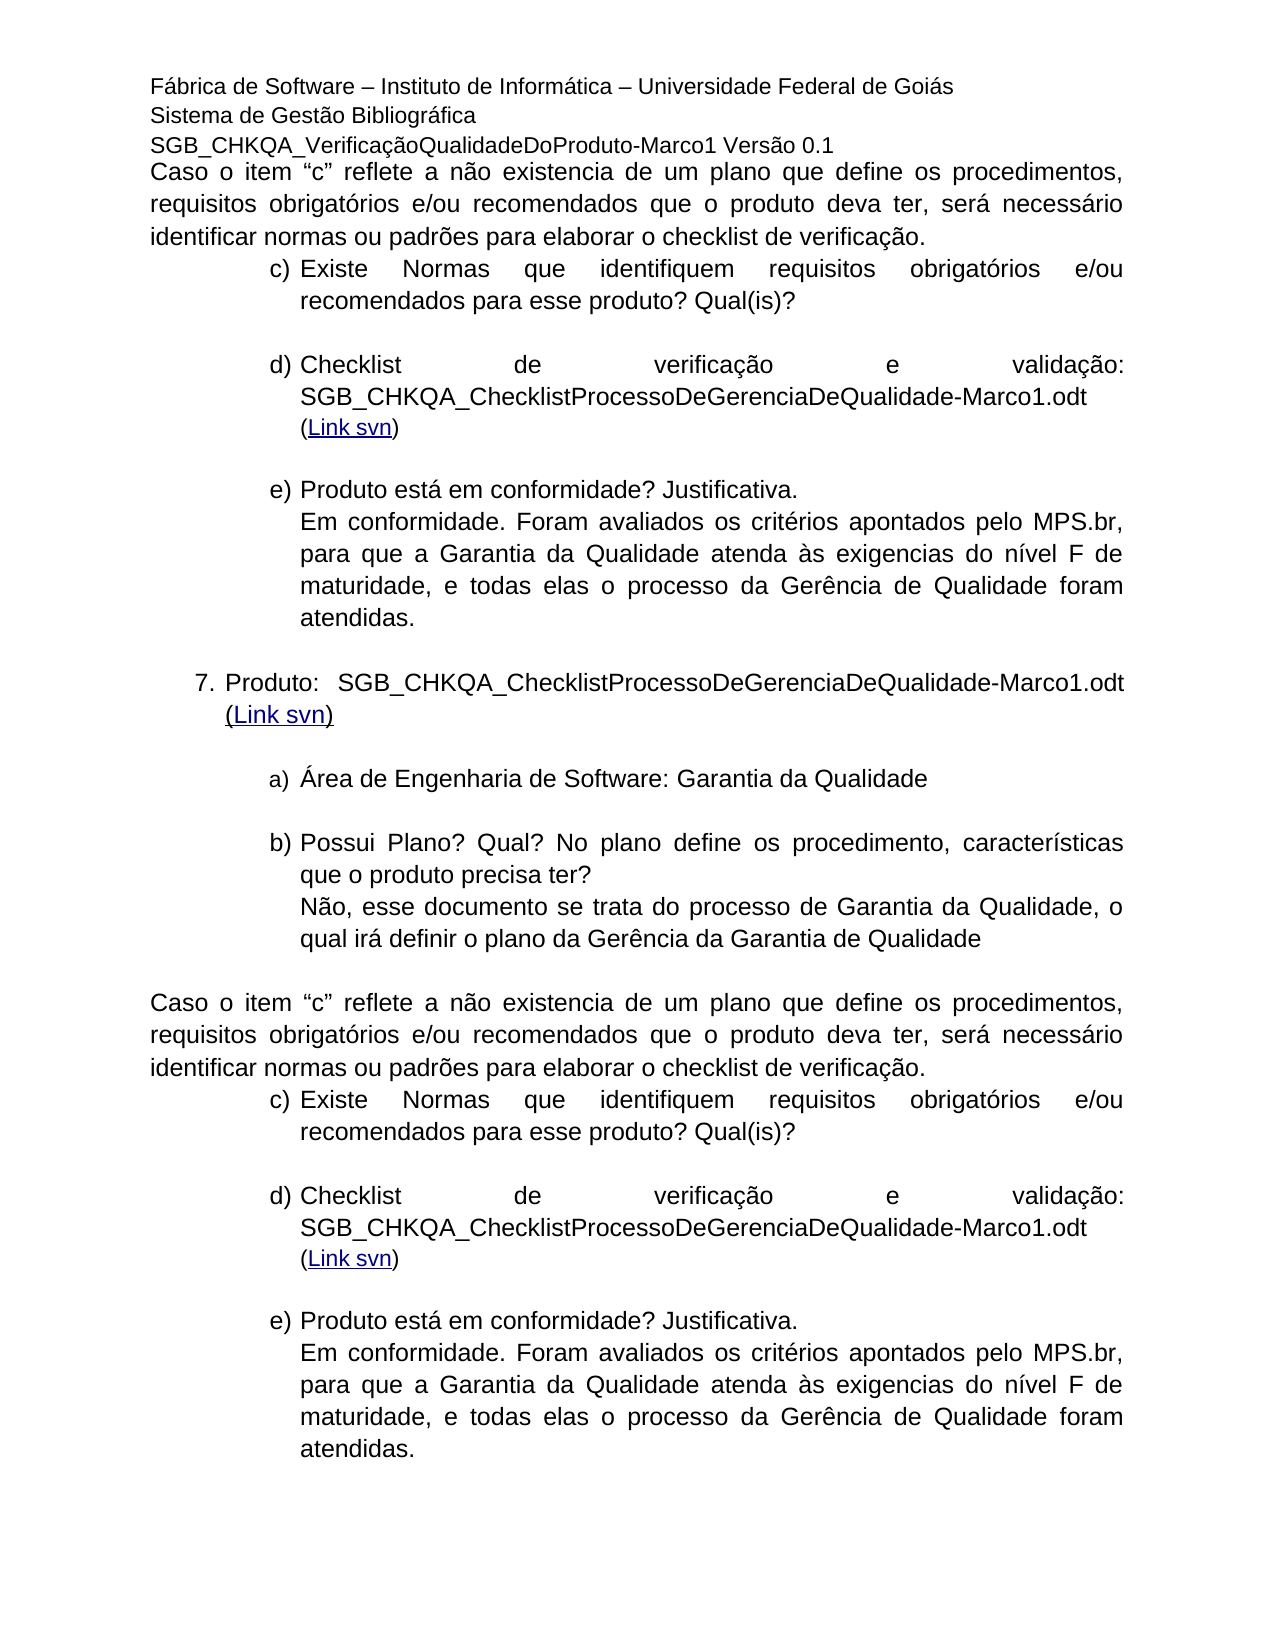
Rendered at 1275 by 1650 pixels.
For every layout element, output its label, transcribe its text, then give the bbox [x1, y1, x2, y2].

list Área de Engenharia de Software: Garantia da Qualidade [262, 764, 1125, 792]
list Em conformidade. Foram avaliados os critérios apontados pelo MPS.br, para que a Garantia da Qualidade atenda às exigencias do nível F de maturidade, e todas elas o processo da Gerência de Qualidade foram atendidas. [262, 508, 1125, 632]
list Produto está em conformidade? Justificativa. [262, 1307, 1125, 1335]
list Produto: SGB_CHKQA_ChecklistProcessoDeGerenciaDeQualidade-Marco1.odt (Link svn) [187, 668, 1125, 728]
list Checklist de verificação e validação: SGB_CHKQA_ChecklistProcessoDeGerenciaDeQualidade-Marco1.odt (Link svn) [262, 1182, 1125, 1271]
list Não, esse documento se trata do processo de Garantia da Qualidade, o qual irá definir o plano da Gerência da Garantia de Qualidade [262, 893, 1125, 953]
list Produto está em conformidade? Justificativa. [262, 476, 1125, 504]
list Existe Normas que identifiquem requisitos obrigatórios e/ou recomendados para esse produto? Qual(is)? [262, 254, 1125, 314]
text Caso o item “c” reflete a não existencia de um plano que define os procedimentos, requisitos obrigatórios e/ou recomendados que o produto deva ter, será necessário identificar normas ou padrões para elaborar o checklist de verificação. [150, 989, 1125, 1081]
text Caso o item “c” reflete a não existencia de um plano que define os procedimentos, requisitos obrigatórios e/ou recomendados que o produto deva ter, será necessário identificar normas ou padrões para elaborar o checklist de verificação. [150, 158, 1125, 250]
list Checklist de verificação e validação: SGB_CHKQA_ChecklistProcessoDeGerenciaDeQualidade-Marco1.odt (Link svn) [262, 351, 1125, 440]
list Possui Plano? Qual? No plano define os procedimento, características que o produto precisa ter? [262, 829, 1125, 889]
list Existe Normas que identifiquem requisitos obrigatórios e/ou recomendados para esse produto? Qual(is)? [262, 1085, 1125, 1145]
list Em conformidade. Foram avaliados os critérios apontados pelo MPS.br, para que a Garantia da Qualidade atenda às exigencias do nível F de maturidade, e todas elas o processo da Gerência de Qualidade foram atendidas. [262, 1339, 1125, 1463]
